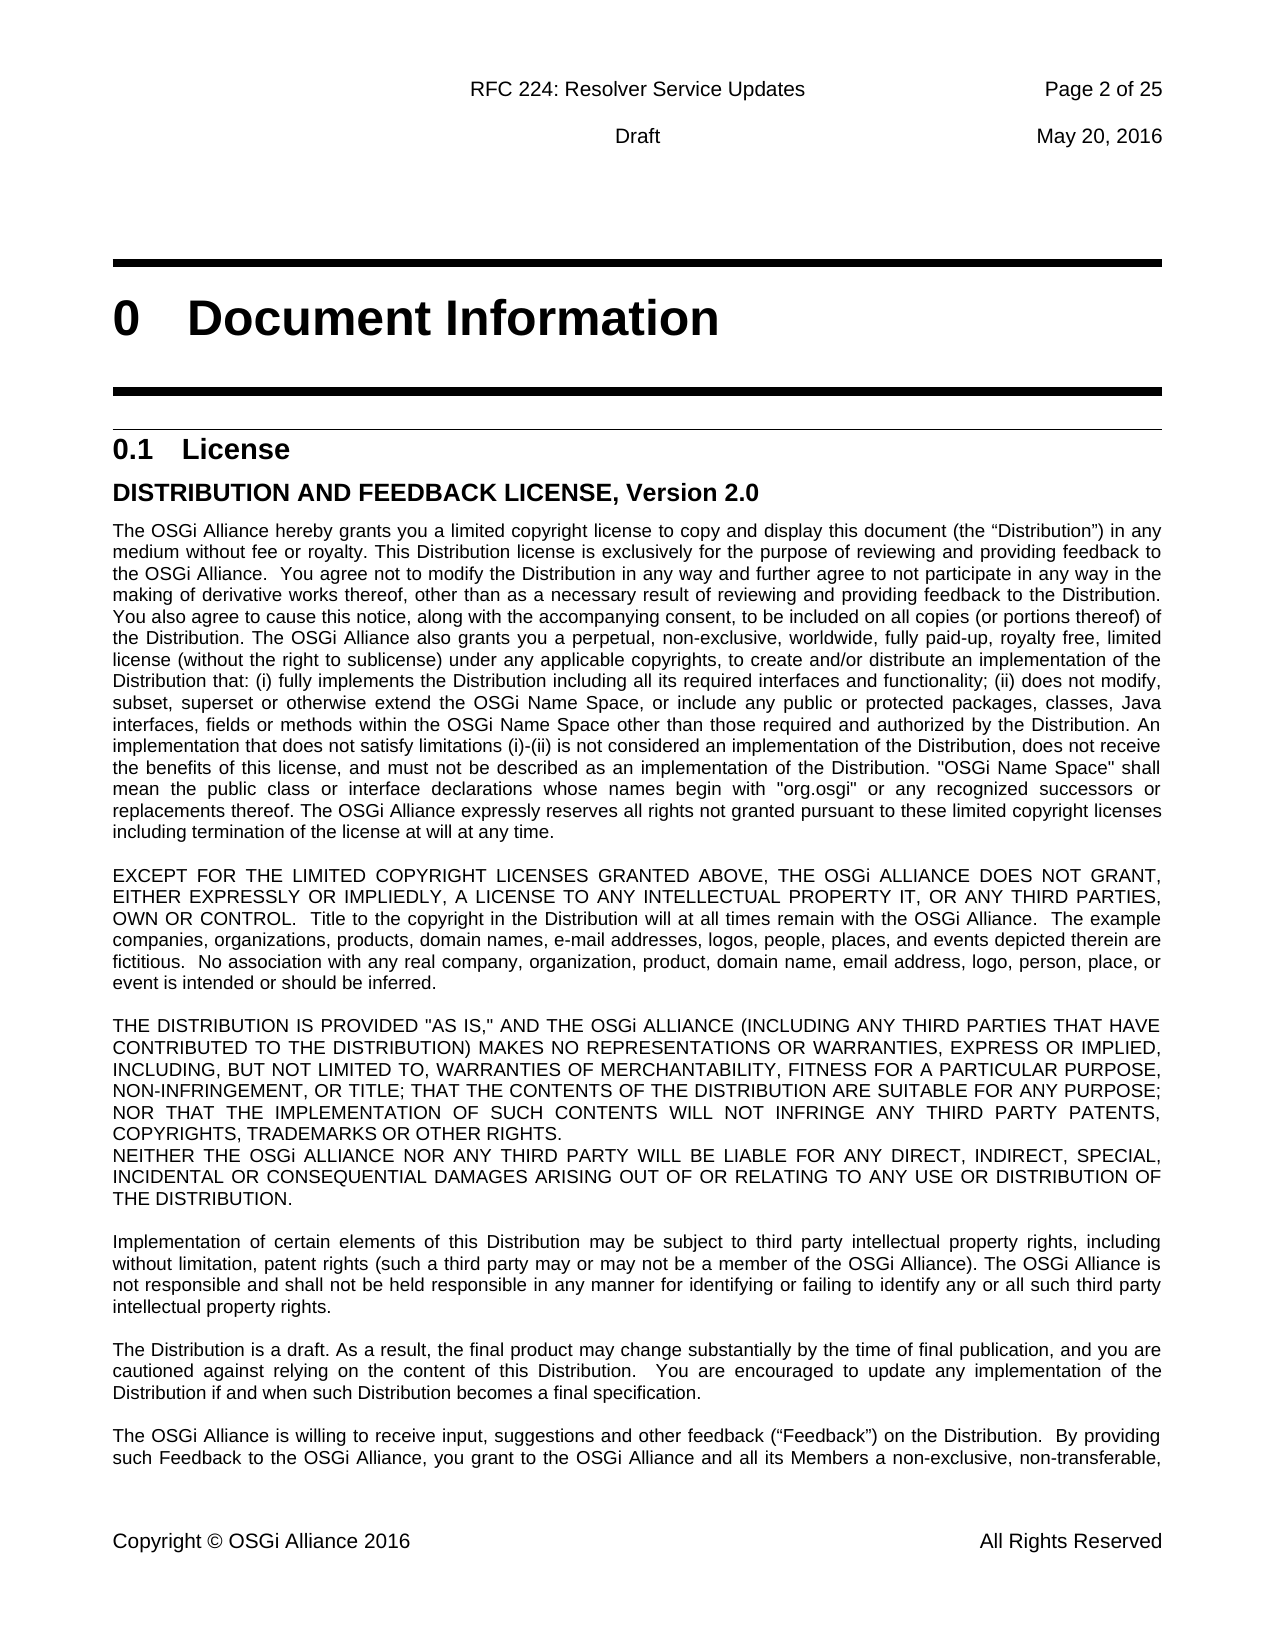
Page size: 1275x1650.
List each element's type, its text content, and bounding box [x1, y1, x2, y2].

text THE DISTRIBUTION IS PROVIDED "AS IS," AND THE OSGi ALLIANCE (INCLUDING ANY THIRD PARTIES THAT HAVE CONTRIBUTED TO THE DISTRIBUTION) MAKES NO REPRESENTATIONS OR WARRANTIES, EXPRESS OR IMPLIED, INCLUDING, BUT NOT LIMITED TO, WARRANTIES OF MERCHANTABILITY, FITNESS FOR A PARTICULAR PURPOSE, NON-INFRINGEMENT, OR TITLE; THAT THE CONTENTS OF THE DISTRIBUTION ARE SUITABLE FOR ANY PURPOSE; NOR THAT THE IMPLEMENTATION OF SUCH CONTENTS WILL NOT INFRINGE ANY THIRD PARTY PATENTS, COPYRIGHTS, TRADEMARKS OR OTHER RIGHTS. [112, 1015, 1162, 1145]
text The OSGi Alliance hereby grants you a limited copyright license to copy and display this document (the “Distribution”) in any medium without fee or royalty. This Distribution license is exclusively for the purpose of reviewing and providing feedback to the OSGi Alliance. You agree not to modify the Distribution in any way and further agree to not participate in any way in the making of derivative works thereof, other than as a necessary result of reviewing and providing feedback to the Distribution. You also agree to cause this notice, along with the accompanying consent, to be included on all copies (or portions thereof) of the Distribution. The OSGi Alliance also grants you a perpetual, non-exclusive, worldwide, fully paid-up, royalty free, limited license (without the right to sublicense) under any applicable copyrights, to create and/or distribute an implementation of the Distribution that: (i) fully implements the Distribution including all its required interfaces and functionality; (ii) does not modify, subset, superset or otherwise extend the OSGi Name Space, or include any public or protected packages, classes, Java interfaces, fields or methods within the OSGi Name Space other than those required and authorized by the Distribution. An implementation that does not satisfy limitations (i)-(ii) is not considered an implementation of the Distribution, does not receive the benefits of this license, and must not be described as an implementation of the Distribution. "OSGi Name Space" shall mean the public class or interface declarations whose names begin with "org.osgi" or any recognized successors or replacements thereof. The OSGi Alliance expressly reserves all rights not granted pursuant to these limited copyright licenses including termination of the license at will at any time. [112, 519, 1162, 843]
subtitle Document Information [112, 260, 1162, 396]
text DISTRIBUTION AND FEEDBACK LICENSE, Version 2.0 [112, 478, 1162, 507]
text The OSGi Alliance is willing to receive input, suggestions and other feedback (“Feedback”) on the Distribution. By providing such Feedback to the OSGi Alliance, you grant to the OSGi Alliance and all its Members a non-exclusive, non-transferable, [112, 1425, 1162, 1468]
text NEITHER THE OSGi ALLIANCE NOR ANY THIRD PARTY WILL BE LIABLE FOR ANY DIRECT, INDIRECT, SPECIAL, INCIDENTAL OR CONSEQUENTIAL DAMAGES ARISING OUT OF OR RELATING TO ANY USE OR DISTRIBUTION OF THE DISTRIBUTION. [112, 1145, 1162, 1209]
subtitle License [112, 430, 1162, 466]
text EXCEPT FOR THE LIMITED COPYRIGHT LICENSES GRANTED ABOVE, THE OSGi ALLIANCE DOES NOT GRANT, EITHER EXPRESSLY OR IMPLIEDLY, A LICENSE TO ANY INTELLECTUAL PROPERTY IT, OR ANY THIRD PARTIES, OWN OR CONTROL. Title to the copyright in the Distribution will at all times remain with the OSGi Alliance. The example companies, organizations, products, domain names, e-mail addresses, logos, people, places, and events depicted therein are fictitious. No association with any real company, organization, product, domain name, email address, logo, person, place, or event is intended or should be inferred. [112, 864, 1162, 994]
text The Distribution is a draft. As a result, the final product may change substantially by the time of final publication, and you are cautioned against relying on the content of this Distribution. You are encouraged to update any implementation of the Distribution if and when such Distribution becomes a final specification. [112, 1339, 1162, 1403]
text Implementation of certain elements of this Distribution may be subject to third party intellectual property rights, including without limitation, patent rights (such a third party may or may not be a member of the OSGi Alliance). The OSGi Alliance is not responsible and shall not be held responsible in any manner for identifying or failing to identify any or all such third party intellectual property rights. [112, 1231, 1162, 1317]
